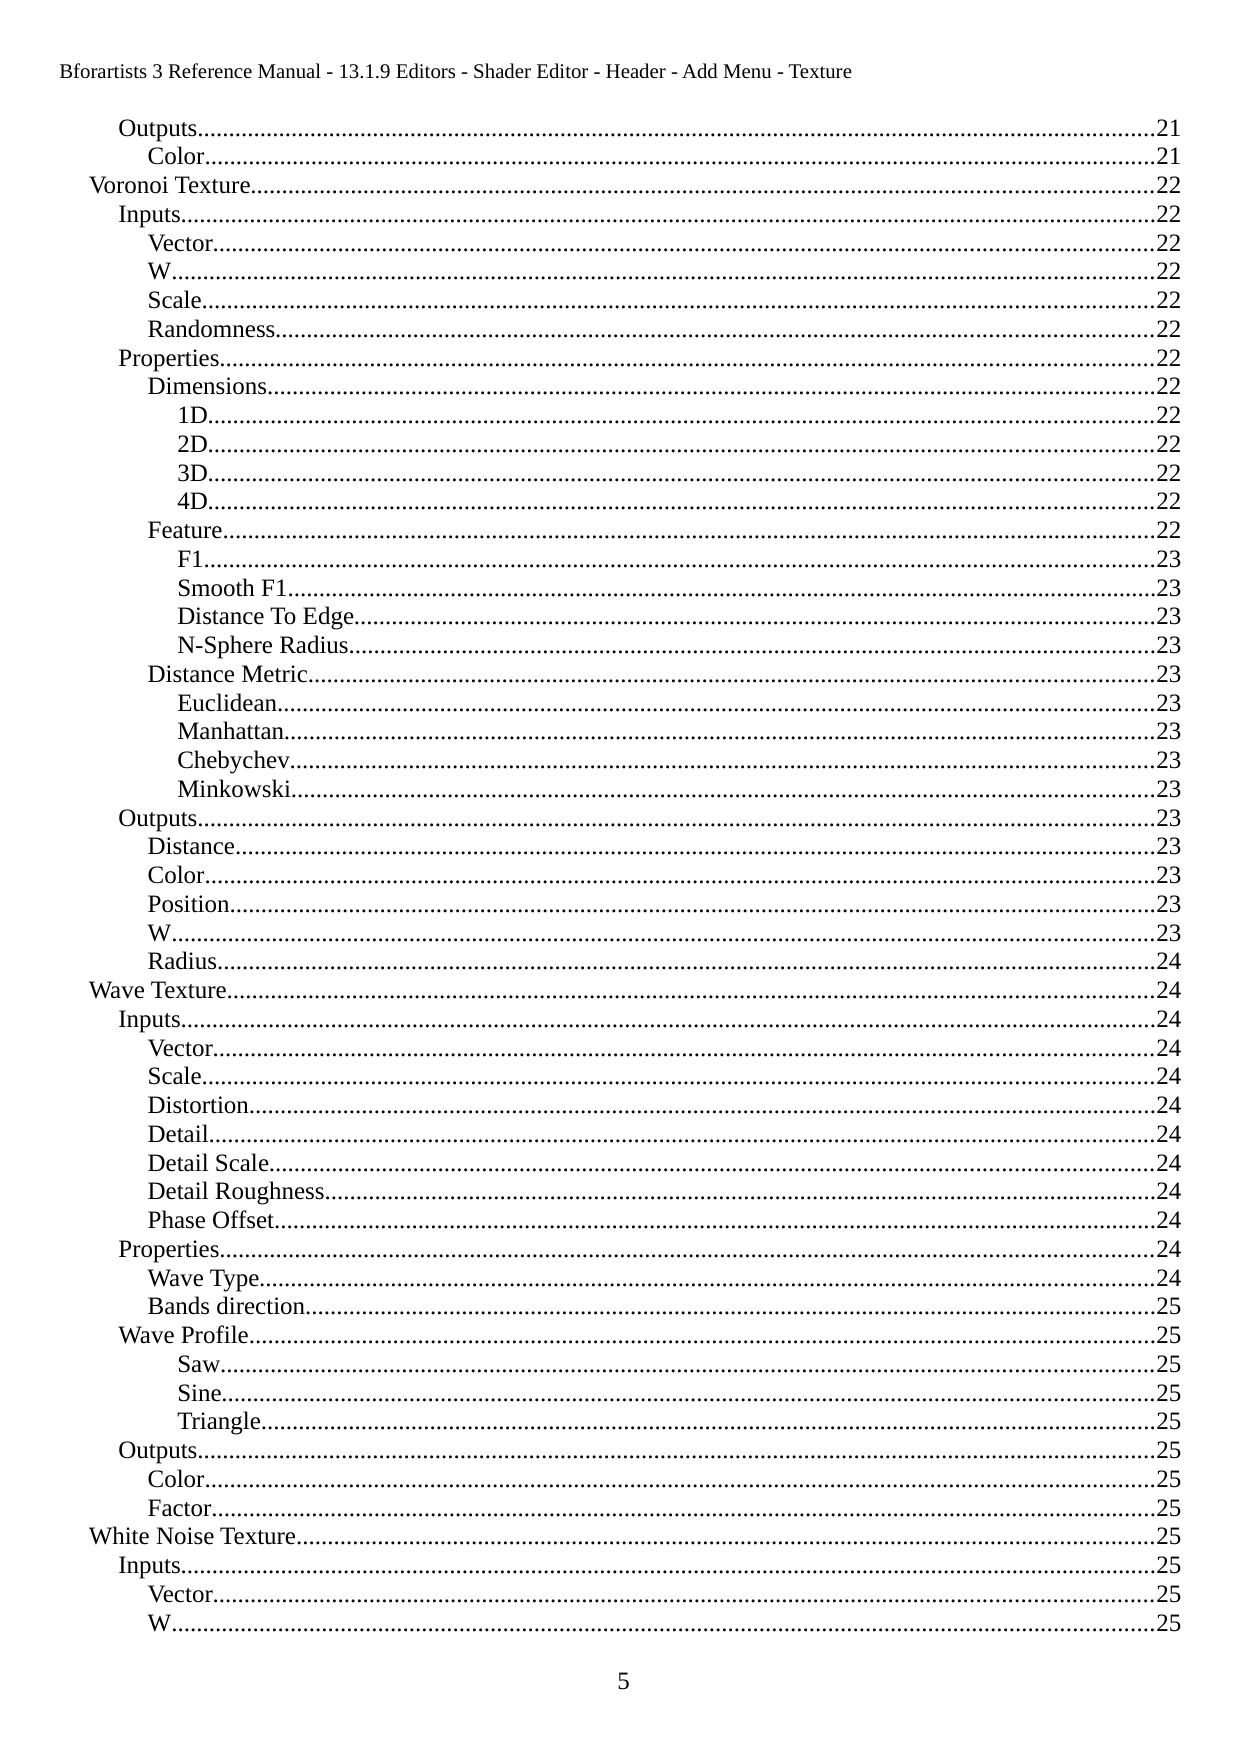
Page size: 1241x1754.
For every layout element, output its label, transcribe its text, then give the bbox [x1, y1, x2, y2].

text Wave Type 24 [147, 1263, 1181, 1291]
text Inputs 25 [118, 1550, 1181, 1579]
text Dimensions 22 [147, 371, 1181, 400]
text Vector 22 [147, 228, 1181, 256]
text Minkowski 23 [177, 774, 1181, 803]
text Manhattan 23 [177, 716, 1181, 745]
text Outputs 21 [118, 113, 1181, 141]
text Triangle 25 [177, 1406, 1181, 1435]
text Distance To Edge 23 [177, 601, 1181, 630]
text Scale 24 [147, 1061, 1181, 1090]
text Color 23 [147, 860, 1181, 889]
text Color 25 [147, 1464, 1181, 1493]
text Factor 25 [147, 1493, 1181, 1521]
text Distortion 24 [147, 1090, 1181, 1119]
text W 22 [147, 256, 1181, 285]
text Properties 22 [118, 343, 1181, 371]
text Scale 22 [147, 285, 1181, 314]
text Detail 24 [147, 1119, 1181, 1148]
text 4D 22 [177, 486, 1181, 515]
text Inputs 22 [118, 199, 1181, 228]
text 2D 22 [177, 429, 1181, 458]
text Saw 25 [177, 1349, 1181, 1378]
text Radius 24 [147, 946, 1181, 975]
text W 25 [147, 1608, 1181, 1636]
text Sine 25 [177, 1378, 1181, 1406]
text Distance 23 [147, 831, 1181, 860]
text Wave Profile 25 [118, 1320, 1181, 1349]
text 3D 22 [177, 458, 1181, 486]
text Voronoi Texture 22 [88, 170, 1181, 199]
text Position 23 [147, 889, 1181, 918]
text Distance Metric 23 [147, 659, 1181, 688]
text Outputs 25 [118, 1435, 1181, 1464]
text Bands direction 25 [147, 1291, 1181, 1320]
text W 23 [147, 918, 1181, 946]
text Vector 24 [147, 1033, 1181, 1061]
text Euclidean 23 [177, 688, 1181, 716]
text Inputs 24 [118, 1004, 1181, 1033]
text Properties 24 [118, 1234, 1181, 1263]
text Vector 25 [147, 1579, 1181, 1608]
text Chebychev 23 [177, 745, 1181, 774]
text White Noise Texture 25 [88, 1521, 1181, 1550]
text Detail Roughness 24 [147, 1176, 1181, 1205]
text N-Sphere Radius 23 [177, 630, 1181, 659]
text F1 23 [177, 544, 1181, 573]
text Detail Scale 24 [147, 1148, 1181, 1176]
text Feature 22 [147, 515, 1181, 544]
text Wave Texture 24 [88, 975, 1181, 1004]
text Smooth F1 23 [177, 573, 1181, 601]
text Color 21 [147, 141, 1181, 170]
text Randomness 22 [147, 314, 1181, 343]
text 1D 22 [177, 400, 1181, 429]
text Outputs 23 [118, 803, 1181, 831]
text Phase Offset 24 [147, 1205, 1181, 1234]
